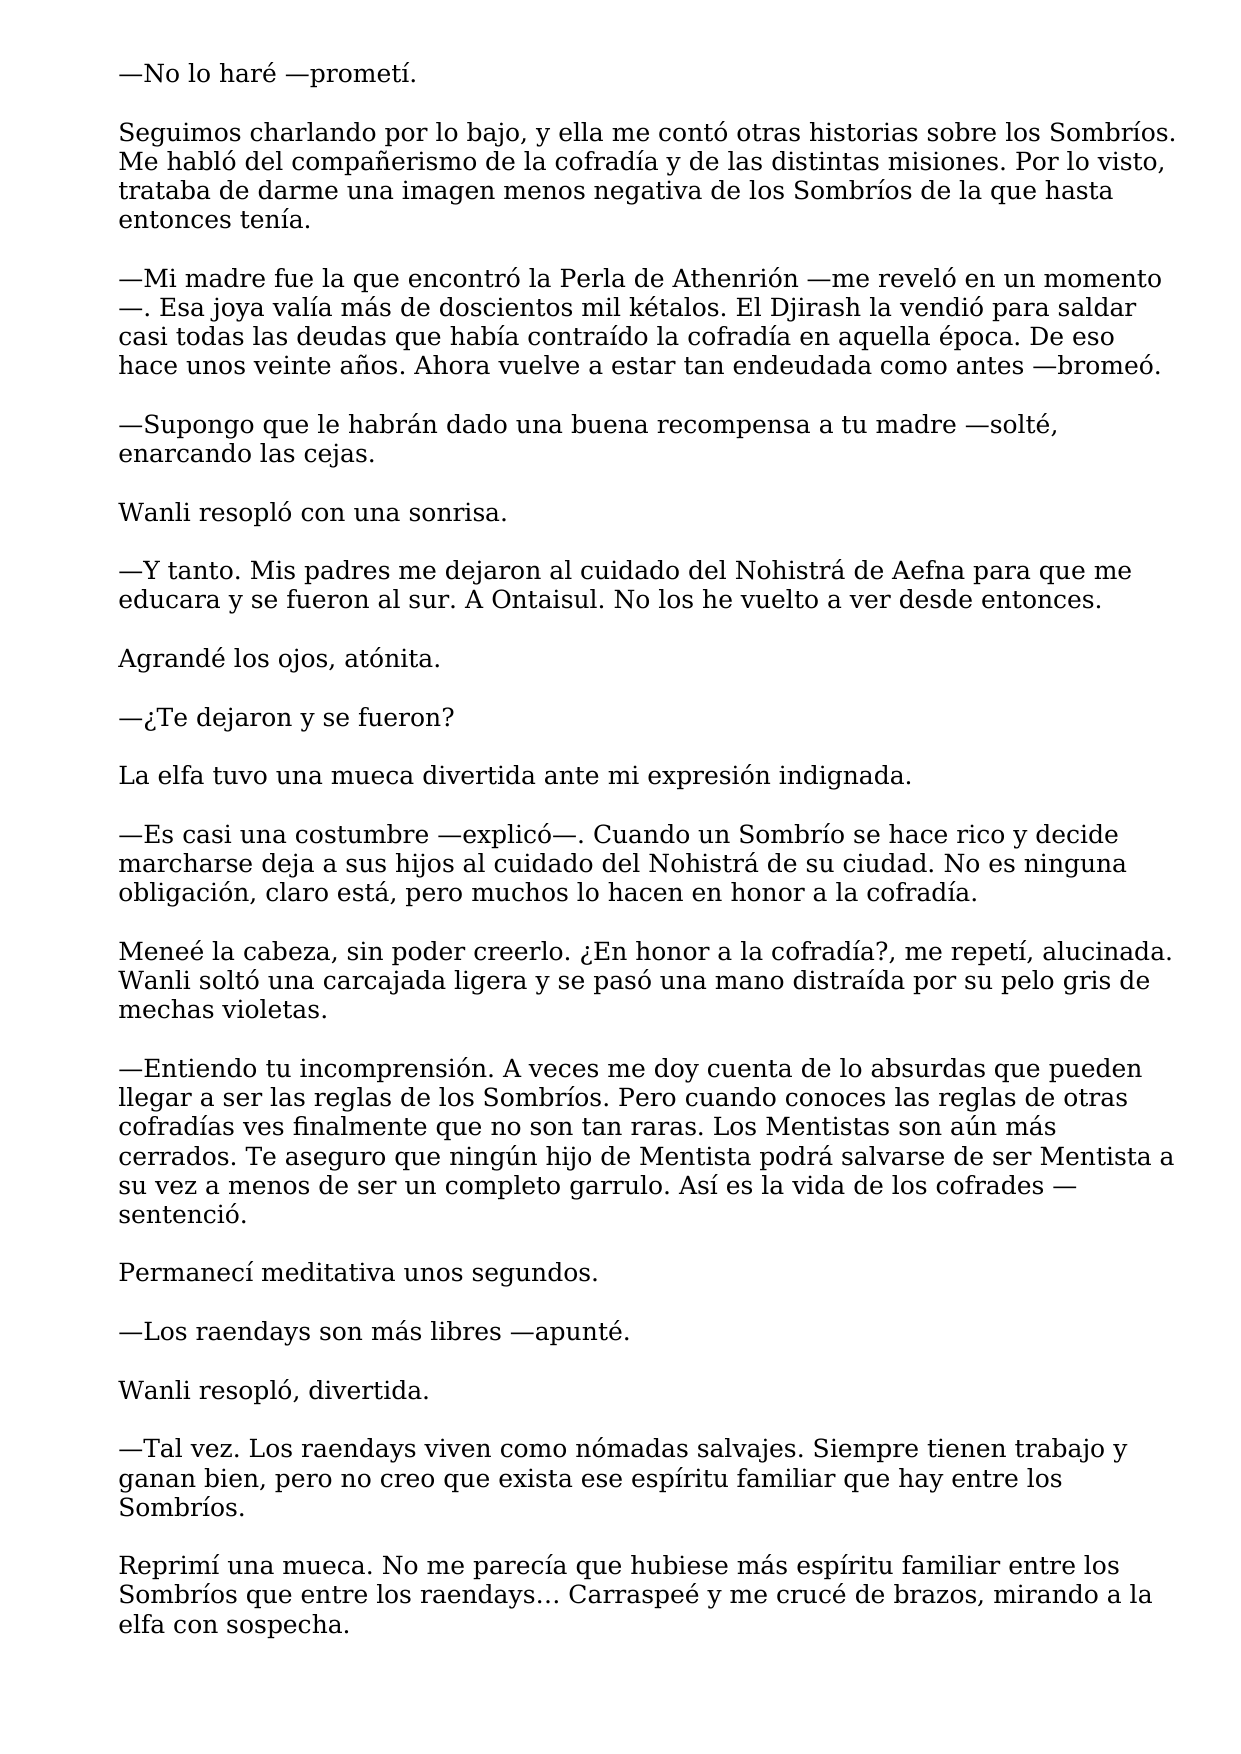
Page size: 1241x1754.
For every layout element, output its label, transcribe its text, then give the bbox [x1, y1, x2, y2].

text Wanli resopló, divertida. [118, 1376, 1181, 1405]
text Permanecí meditativa unos segundos. [118, 1259, 1181, 1288]
text —¿Te dejaron y se fueron? [118, 703, 1181, 732]
text —Tal vez. Los raendays viven como nómadas salvajes. Siempre tienen trabajo y ganan bien, pero no creo que exista ese espíritu familiar que hay entre los Sombríos. [118, 1434, 1181, 1522]
text Reprimí una mueca. No me parecía que hubiese más espíritu familiar entre los Sombríos que entre los raendays… Carraspeé y me crucé de brazos, mirando a la elfa con sospecha. [118, 1552, 1181, 1639]
text —Supongo que le habrán dado una buena recompensa a tu madre —solté, enarcando las cejas. [118, 410, 1181, 468]
text —No lo haré —prometí. [118, 59, 1181, 88]
text Meneé la cabeza, sin poder creerlo. ¿En honor a la cofradía?, me repetí, alucinada. Wanli soltó una carcajada ligera y se pasó una mano distraída por su pelo gris de mechas violetas. [118, 937, 1181, 1025]
text Agrandé los ojos, atónita. [118, 644, 1181, 673]
text Wanli resopló con una sonrisa. [118, 498, 1181, 527]
text —Y tanto. Mis padres me dejaron al cuidado del Nohistrá de Aefna para que me educara y se fueron al sur. A Ontaisul. No los he vuelto a ver desde entonces. [118, 556, 1181, 615]
text —Mi madre fue la que encontró la Perla de Athenrión —me reveló en un momento—. Esa joya valía más de doscientos mil kétalos. El Djirash la vendió para saldar casi todas las deudas que había contraído la cofradía en aquella época. De eso hace unos veinte años. Ahora vuelve a estar tan endeudada como antes —bromeó. [118, 264, 1181, 381]
text —Es casi una costumbre —explicó—. Cuando un Sombrío se hace rico y decide marcharse deja a sus hijos al cuidado del Nohistrá de su ciudad. No es ninguna obligación, claro está, pero muchos lo hacen en honor a la cofradía. [118, 820, 1181, 908]
text —Entiendo tu incomprensión. A veces me doy cuenta de lo absurdas que pueden llegar a ser las reglas de los Sombríos. Pero cuando conoces las reglas de otras cofradías ves finalmente que no son tan raras. Los Mentistas son aún más cerrados. Te aseguro que ningún hijo de Mentista podrá salvarse de ser Mentista a su vez a menos de ser un completo garrulo. Así es la vida de los cofrades —sentenció. [118, 1054, 1181, 1229]
text —Los raendays son más libres —apunté. [118, 1317, 1181, 1346]
text La elfa tuvo una mueca divertida ante mi expresión indignada. [118, 762, 1181, 791]
text Seguimos charlando por lo bajo, y ella me contó otras historias sobre los Sombríos. Me habló del compañerismo de la cofradía y de las distintas misiones. Por lo visto, trataba de darme una imagen menos negativa de los Sombríos de la que hasta entonces tenía. [118, 118, 1181, 234]
